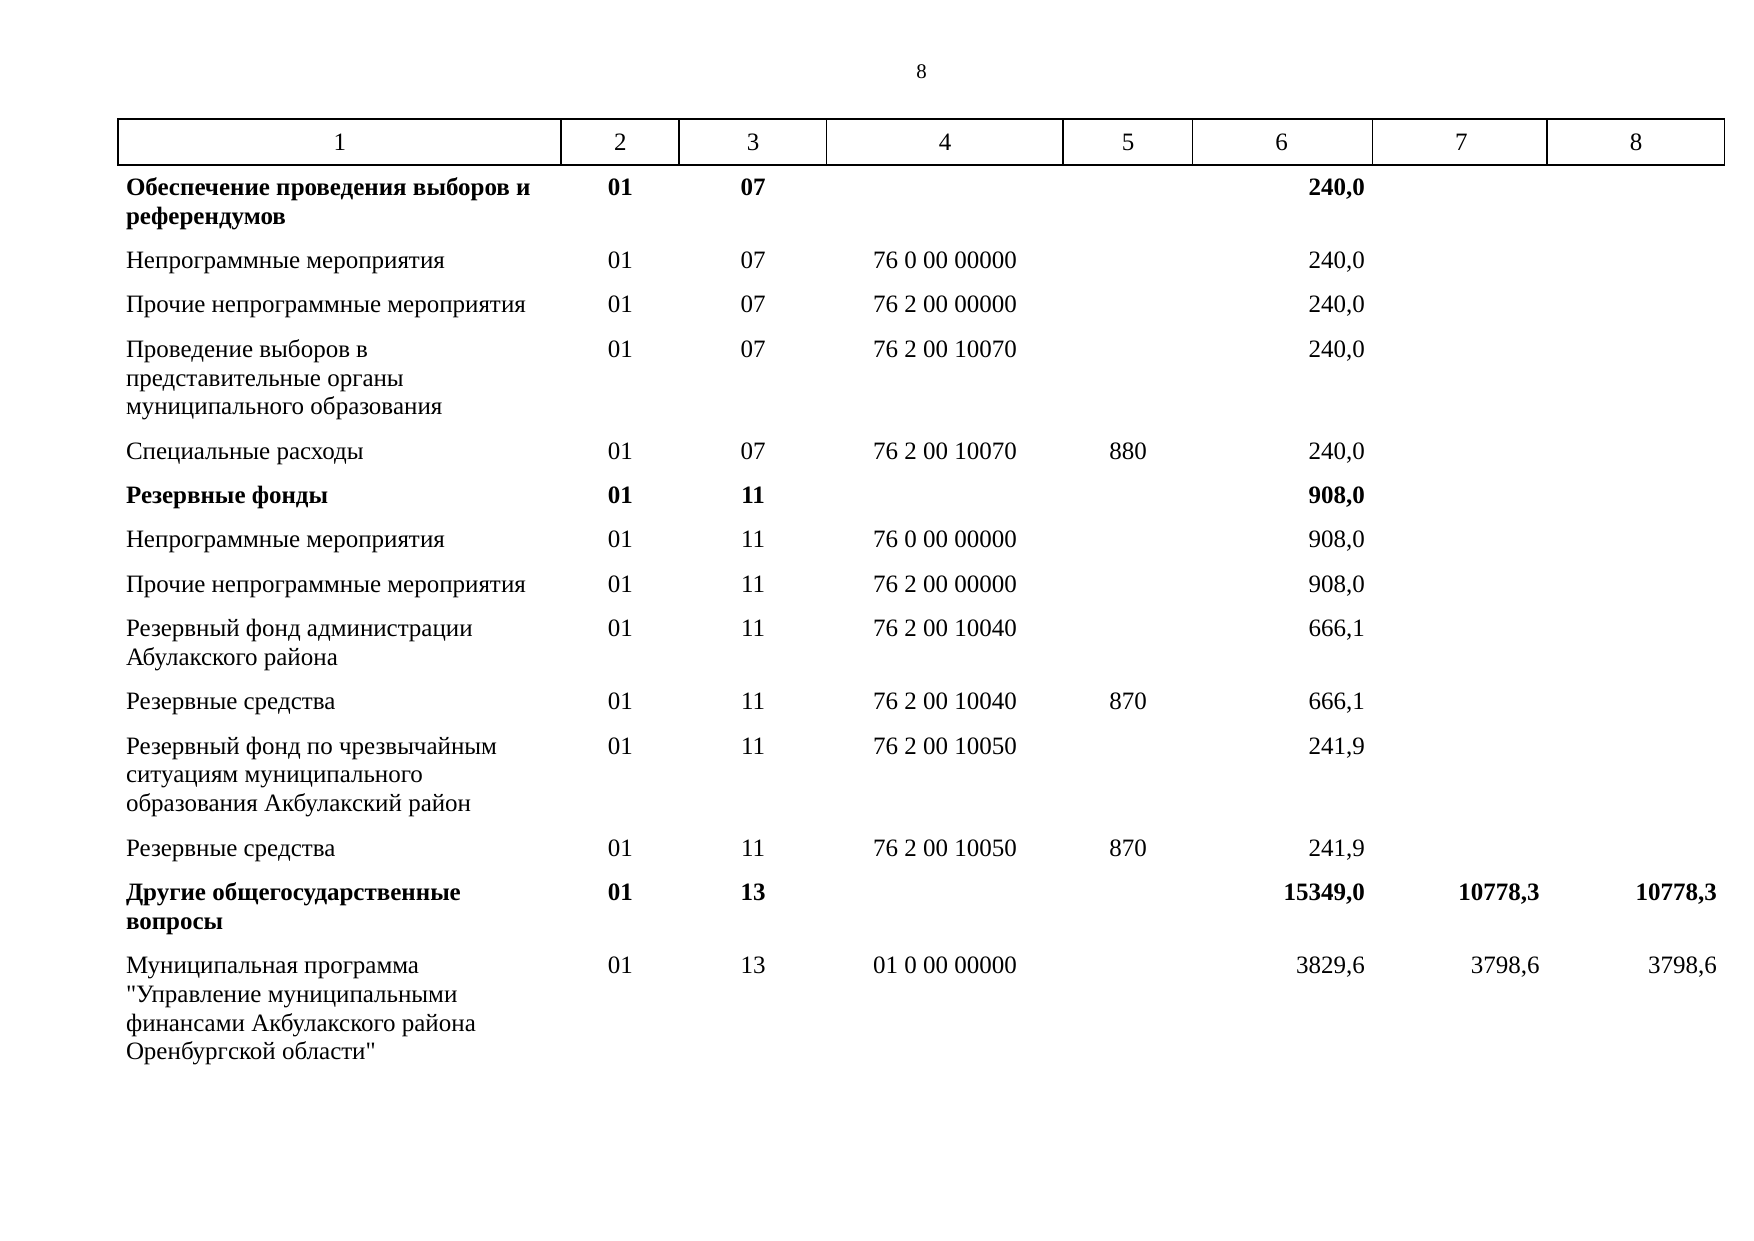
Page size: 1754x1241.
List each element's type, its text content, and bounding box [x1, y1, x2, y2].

table_cell [827, 869, 1063, 942]
table_cell 76 2 00 10040 [827, 605, 1063, 678]
table_cell [1547, 326, 1724, 428]
table_cell [1063, 237, 1193, 282]
table_cell 240,0 [1193, 428, 1372, 472]
table_cell [1063, 605, 1193, 678]
table_cell 01 [561, 723, 679, 825]
table_cell [1547, 723, 1724, 825]
table_cell 240,0 [1193, 326, 1372, 428]
table_cell 01 0 00 00000 [827, 942, 1063, 1073]
table_cell 07 [679, 326, 827, 428]
table_cell 11 [679, 679, 827, 723]
table_cell [1372, 561, 1547, 605]
table_header [680, 120, 826, 164]
table_cell Проведение выборов в представительные органы муниципального образования [118, 326, 561, 428]
table_cell [1372, 472, 1547, 517]
table_cell 241,9 [1193, 825, 1372, 869]
table_cell Резервные средства [118, 825, 561, 869]
table_cell [1372, 517, 1547, 561]
table_header [827, 120, 1062, 164]
table_cell [1372, 166, 1547, 237]
table_cell 01 [561, 428, 679, 472]
table_cell [1372, 605, 1547, 678]
table_header 8 [1555, 128, 1716, 156]
table_cell 240,0 [1193, 237, 1372, 282]
table_header [119, 120, 560, 164]
table_cell [827, 166, 1063, 237]
table_cell 3798,6 [1547, 942, 1724, 1073]
table_cell 908,0 [1193, 517, 1372, 561]
table_header [1193, 120, 1372, 164]
table_cell [827, 472, 1063, 517]
table_cell 870 [1063, 679, 1193, 723]
table_cell 07 [679, 166, 827, 237]
table_cell [1547, 825, 1724, 869]
table_cell [1372, 237, 1547, 282]
table_cell 01 [561, 472, 679, 517]
table_cell [1063, 326, 1193, 428]
table_cell Муниципальная программа "Управление муниципальными финансами Акбулакского района Оренбургской области" [118, 942, 561, 1073]
table_header 2 [569, 128, 671, 156]
table_cell 01 [561, 679, 679, 723]
table_cell 870 [1063, 825, 1193, 869]
table_header 4 [835, 128, 1055, 156]
table_cell [1063, 561, 1193, 605]
table_header 7 [1380, 128, 1542, 156]
table_cell 241,9 [1193, 723, 1372, 825]
table_cell [1372, 282, 1547, 326]
table_cell 11 [679, 561, 827, 605]
table_cell 10778,3 [1372, 869, 1547, 942]
table_cell Прочие непрограммные мероприятия [118, 282, 561, 326]
table_cell Резервные средства [118, 679, 561, 723]
table_cell [1063, 282, 1193, 326]
table_cell [1547, 679, 1724, 723]
table_cell [1372, 679, 1547, 723]
table_header 6 [1201, 128, 1362, 156]
table_header [562, 120, 678, 164]
table_cell 240,0 [1193, 282, 1372, 326]
table_cell 11 [679, 517, 827, 561]
table_cell 3798,6 [1372, 942, 1547, 1073]
table_cell 01 [561, 326, 679, 428]
table_header 3 [687, 128, 819, 156]
table_cell [1063, 942, 1193, 1073]
table_cell 07 [679, 282, 827, 326]
table_cell [1063, 517, 1193, 561]
table_cell [1372, 326, 1547, 428]
table_cell 76 2 00 00000 [827, 282, 1063, 326]
table_cell 07 [679, 428, 827, 472]
table_cell 666,1 [1193, 605, 1372, 678]
table_cell 10778,3 [1547, 869, 1724, 942]
table_cell 3829,6 [1193, 942, 1372, 1073]
table_header [1373, 120, 1546, 164]
table_cell 11 [679, 605, 827, 678]
table_cell Непрограммные мероприятия [118, 237, 561, 282]
table_cell [1547, 561, 1724, 605]
table_cell 01 [561, 517, 679, 561]
table_cell 01 [561, 825, 679, 869]
table_cell 11 [679, 472, 827, 517]
table_cell Резервный фонд по чрезвычайным ситуациям муниципального образования Акбулакский район [118, 723, 561, 825]
table_cell Резервный фонд администрации Абулакского района [118, 605, 561, 678]
table_cell 07 [679, 237, 827, 282]
table_cell 15349,0 [1193, 869, 1372, 942]
table_cell Непрограммные мероприятия [118, 517, 561, 561]
table_cell Специальные расходы [118, 428, 561, 472]
table_cell 01 [561, 237, 679, 282]
table_cell [1547, 605, 1724, 678]
table_cell [1372, 723, 1547, 825]
table_header 1 [126, 128, 553, 156]
table_header 5 [1071, 128, 1185, 156]
table_header [1064, 120, 1192, 164]
table_cell [1063, 723, 1193, 825]
table_cell 01 [561, 561, 679, 605]
table_cell [1547, 428, 1724, 472]
table_cell [1547, 472, 1724, 517]
table_cell 13 [679, 869, 827, 942]
table_cell 240,0 [1193, 166, 1372, 237]
table_cell 76 2 00 00000 [827, 561, 1063, 605]
table_cell 01 [561, 282, 679, 326]
table_cell 76 2 00 10040 [827, 679, 1063, 723]
table_cell 13 [679, 942, 827, 1073]
table_cell 11 [679, 723, 827, 825]
table_cell 76 2 00 10070 [827, 326, 1063, 428]
table_cell 76 2 00 10050 [827, 825, 1063, 869]
table_cell 01 [561, 605, 679, 678]
table_cell [1547, 166, 1724, 237]
table_cell [1063, 166, 1193, 237]
table_cell 76 0 00 00000 [827, 517, 1063, 561]
table_cell [1547, 282, 1724, 326]
table_cell 01 [561, 942, 679, 1073]
table_header [1548, 120, 1724, 164]
table_cell 01 [561, 166, 679, 237]
table_cell [1547, 237, 1724, 282]
table_cell Резервные фонды [118, 472, 561, 517]
table_cell 76 2 00 10070 [827, 428, 1063, 472]
table_cell 666,1 [1193, 679, 1372, 723]
table_cell [1547, 517, 1724, 561]
table_cell Другие общегосударственные вопросы [118, 869, 561, 942]
table_cell [1372, 428, 1547, 472]
table_cell 76 2 00 10050 [827, 723, 1063, 825]
table_cell 908,0 [1193, 472, 1372, 517]
table_cell [1063, 869, 1193, 942]
table_cell [1372, 825, 1547, 869]
table_cell 880 [1063, 428, 1193, 472]
table_cell 01 [561, 869, 679, 942]
table_cell Обеспечение проведения выборов и референдумов [118, 166, 561, 237]
table_cell Прочие непрограммные мероприятия [118, 561, 561, 605]
table_cell 11 [679, 825, 827, 869]
table_cell 76 0 00 00000 [827, 237, 1063, 282]
table_cell [1063, 472, 1193, 517]
table_cell 908,0 [1193, 561, 1372, 605]
